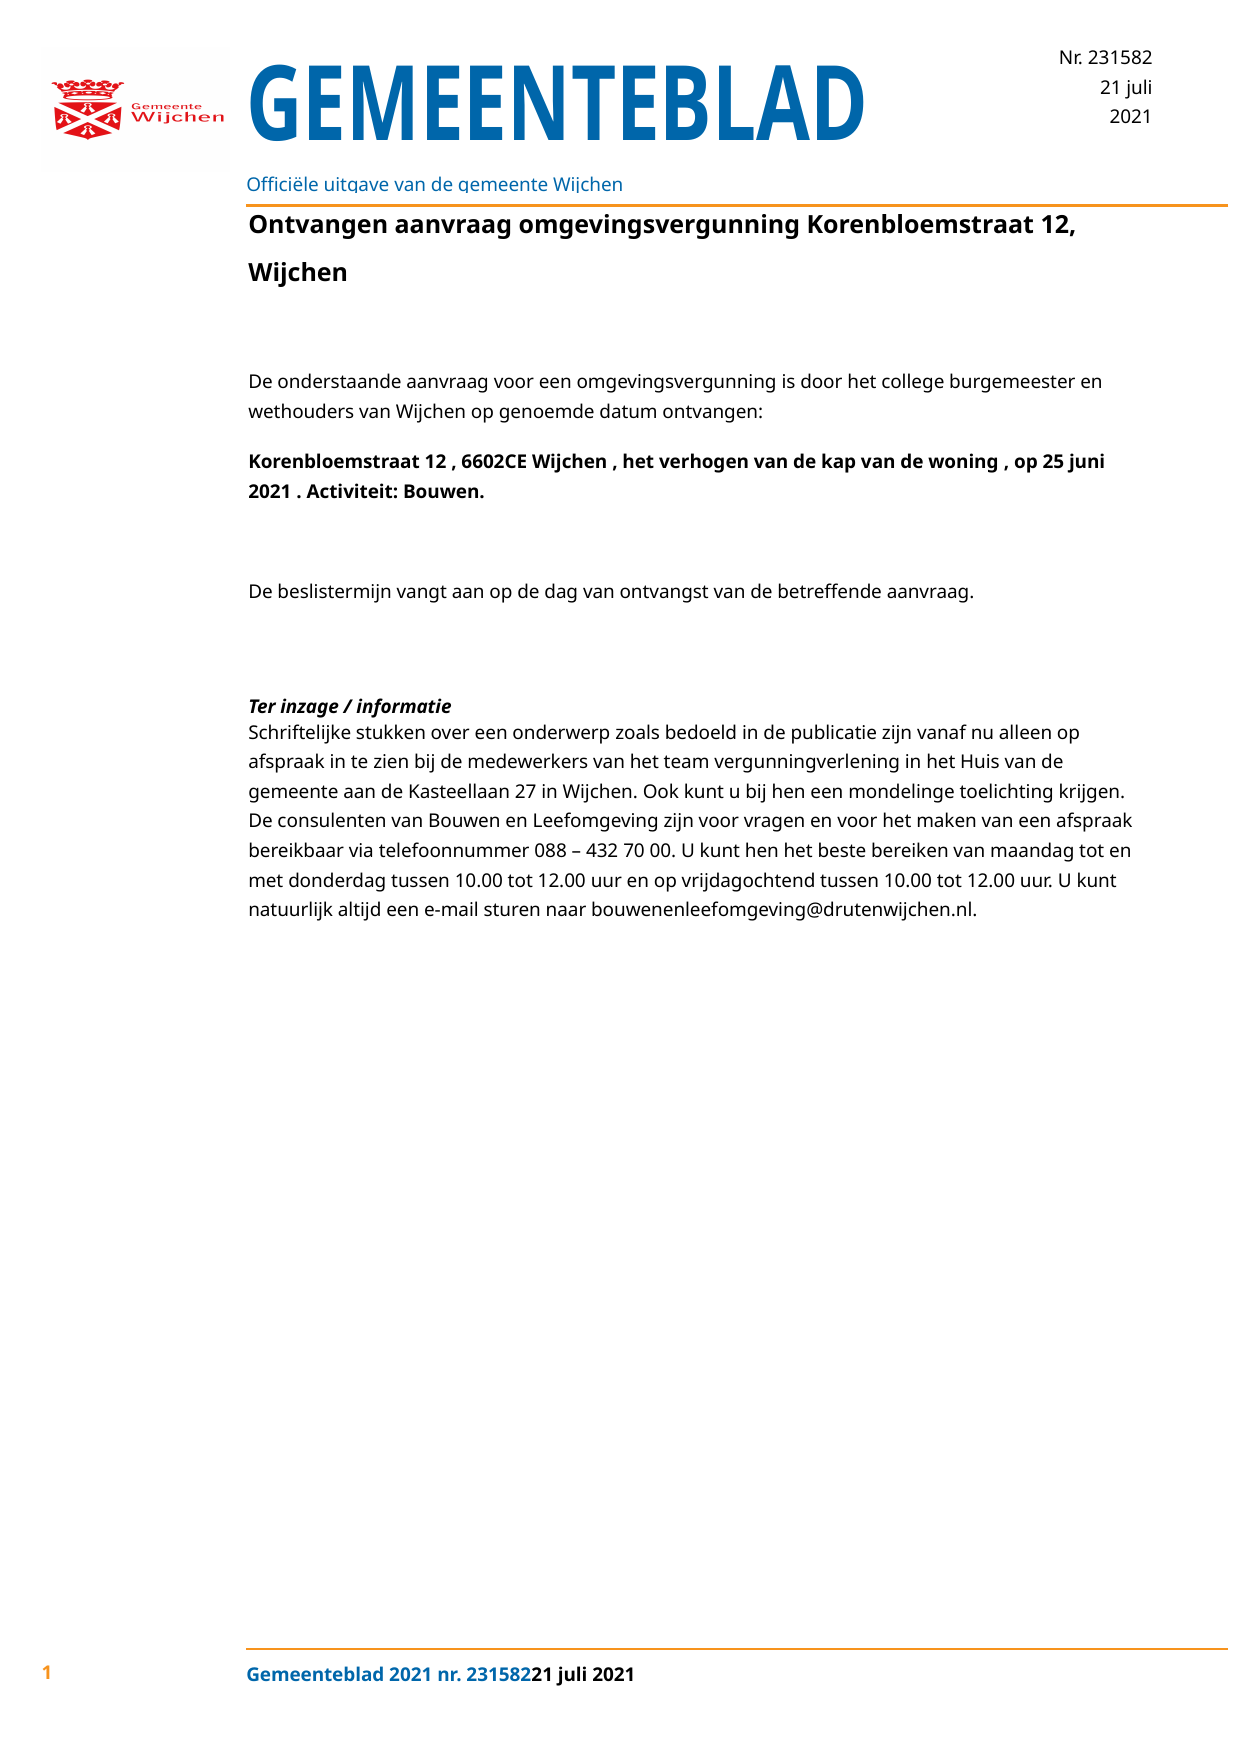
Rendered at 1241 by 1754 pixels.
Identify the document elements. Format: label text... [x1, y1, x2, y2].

text Schriftelijke stukken over een onderwerp zoals bedoeld in de publicatie zijn vanaf nu alleen op afspraak in te zien bij de medewerkers van het team vergunningverlening in het Huis van de gemeente aan de Kasteellaan 27 in Wijchen. Ook kunt u bij hen een mondelinge toelichting krijgen. De consulenten van Bouwen en Leefomgeving zijn voor vragen en voor het maken van een afspraak bereikbaar via telefoonnummer 088 – 432 70 00. U kunt hen het beste bereiken van maandag tot en met donderdag tussen 10.00 tot 12.00 uur en op vrijdagochtend tussen 10.00 tot 12.00 uur. U kunt natuurlijk altijd een e-mail sturen naar bouwenenleefomgeving@drutenwijchen.nl. [248, 719, 1152, 922]
picture [41, 47, 231, 172]
text De onderstaande aanvraag voor een omgevingsvergunning is door het college burgemeester en wethouders van Wijchen op genoemde datum ontvangen: [248, 368, 1152, 424]
text Ter inzage / informatie [248, 693, 1152, 719]
text Korenbloemstraat 12 , 6602CE Wijchen , het verhogen van de kap van de woning , op 25 juni 2021 . Activiteit: Bouwen. [248, 448, 1152, 504]
text Ontvangen aanvraag omgevingsvergunning Korenbloemstraat 12, Wijchen [248, 207, 1152, 288]
text De beslistermijn vangt aan op de dag van ontvangst van de betreffende aanvraag. [248, 579, 1152, 604]
